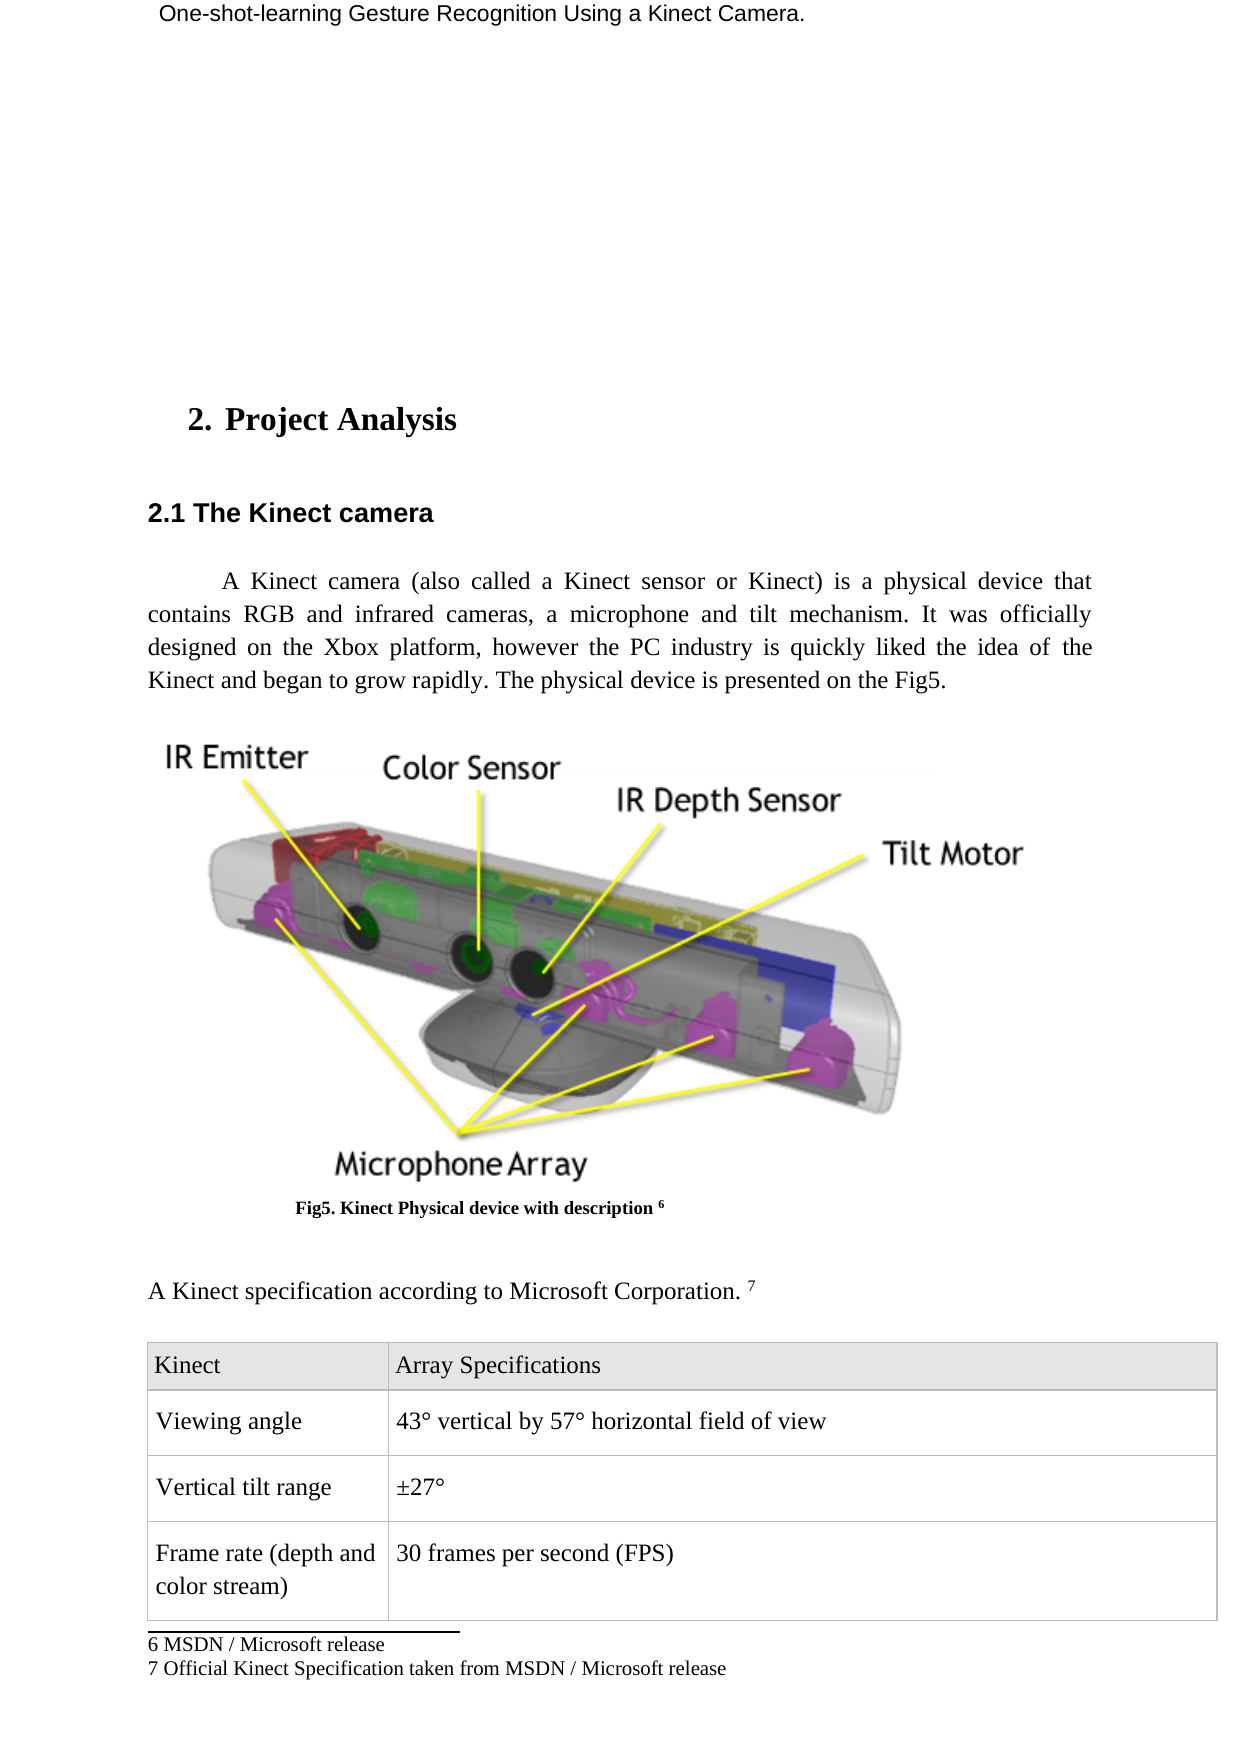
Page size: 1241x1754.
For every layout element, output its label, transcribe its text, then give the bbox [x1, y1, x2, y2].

list Project Analysis [187, 399, 1093, 438]
text MSDN / Microsoft release [148, 1632, 1093, 1656]
table_cell Vertical tilt range [148, 1456, 388, 1521]
table_cell Viewing angle [148, 1391, 388, 1455]
text Official Kinect Specification taken from MSDN / Microsoft release [148, 1656, 1093, 1680]
text 2.1 The Kinect camera [148, 497, 1093, 529]
text A Kinect specification according to Microsoft Corporation. [148, 1276, 1093, 1304]
table_cell Frame rate (depth and color stream) [148, 1522, 388, 1619]
table_cell 43° vertical by 57° horizontal field of view [389, 1391, 1216, 1455]
table_cell ±27° [389, 1456, 1216, 1521]
table_header Array Specifications [389, 1343, 1216, 1389]
table_header Kinect [148, 1343, 388, 1389]
text Fig5. Kinect Physical device with description [221, 1197, 1093, 1219]
table_cell 30 frames per second (FPS) [389, 1522, 1216, 1619]
text A Kinect camera (also called a Kinect sensor or Kinect) is a physical device that contains RGB and infrared cameras, a microphone and tilt mechanism. It was officially designed on the Xbox platform, however the PC industry is quickly liked the idea of ​​the Kinect and began to grow rapidly. The physical device is presented on the Fig5. [148, 566, 1093, 694]
